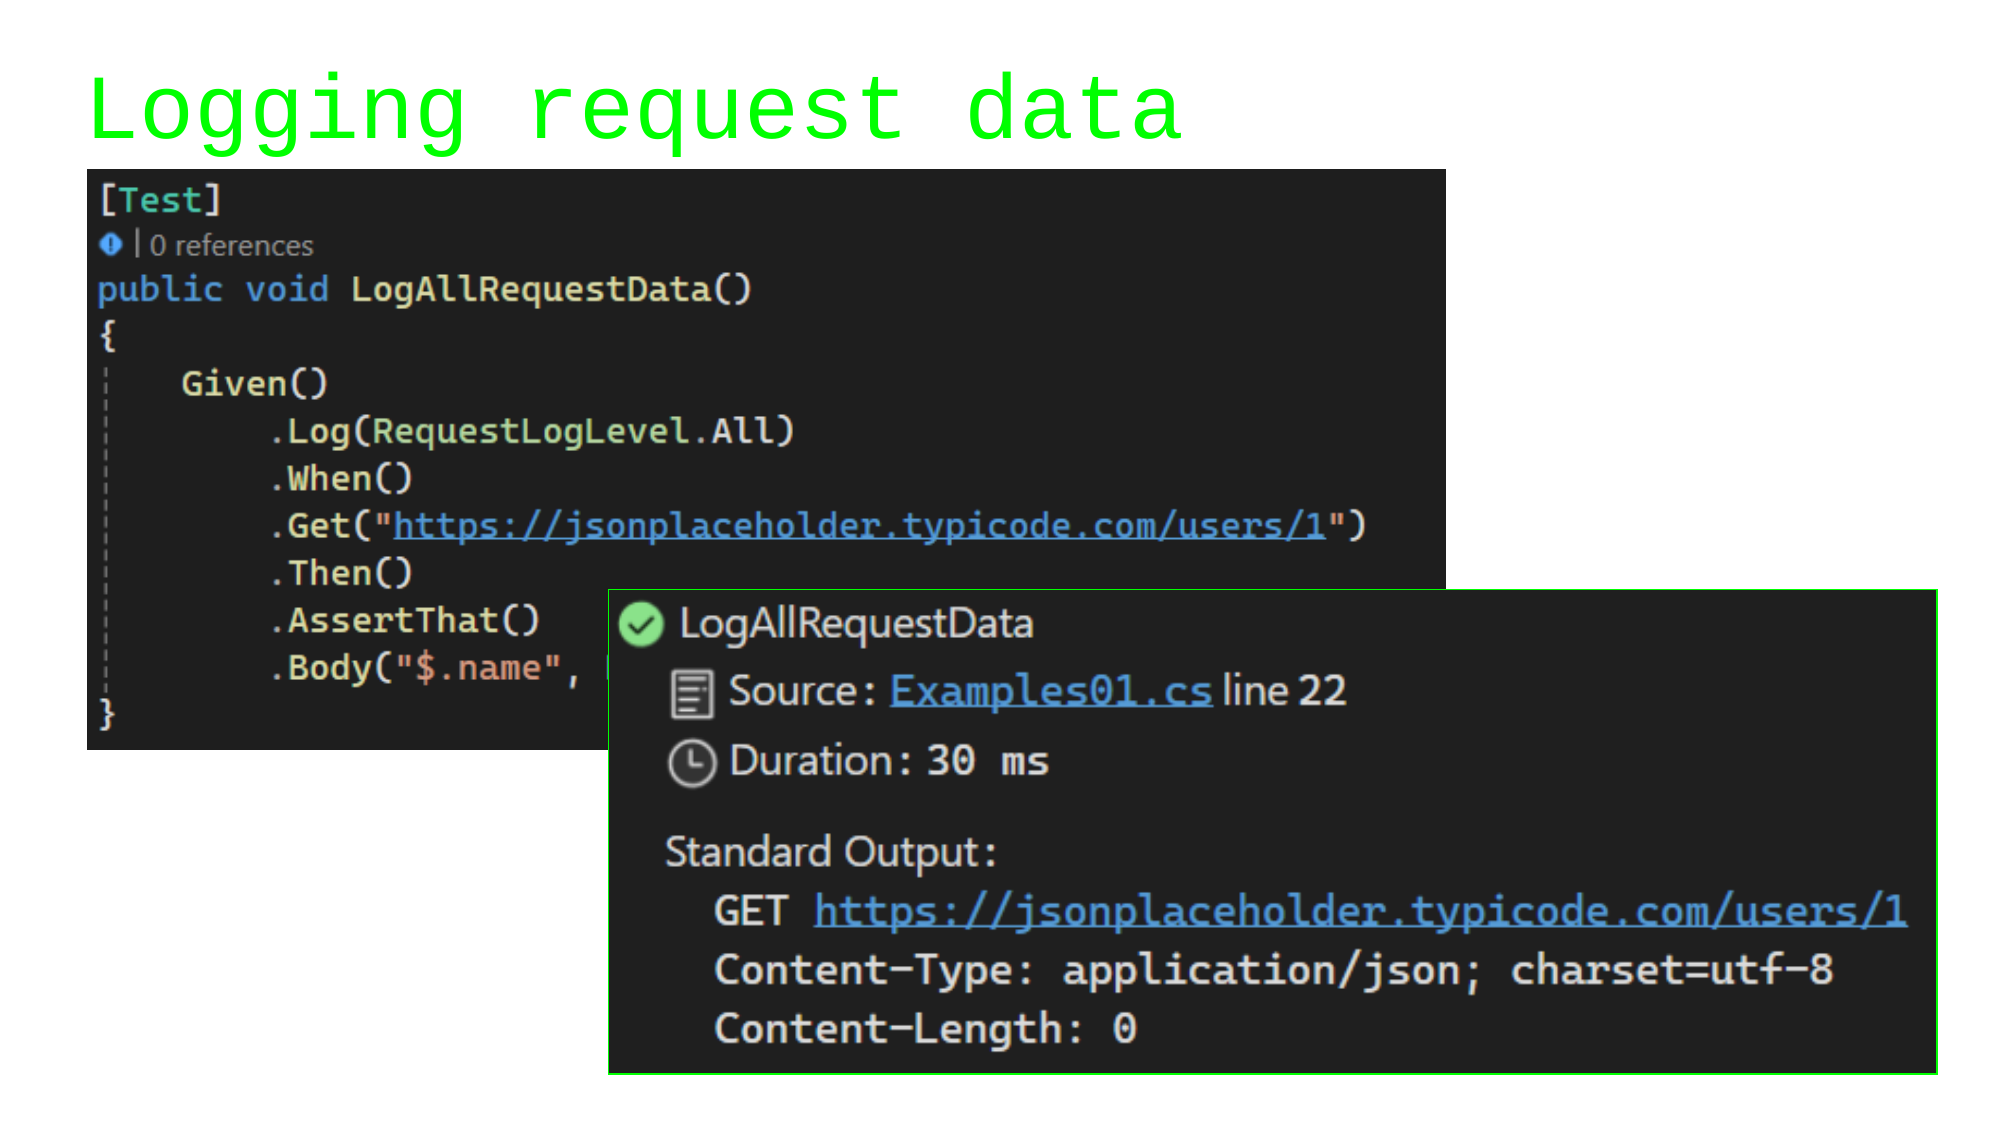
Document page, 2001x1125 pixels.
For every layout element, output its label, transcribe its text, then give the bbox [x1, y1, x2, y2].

picture [609, 590, 1937, 1074]
title Logging request data [69, 0, 1726, 218]
picture [87, 169, 1446, 751]
